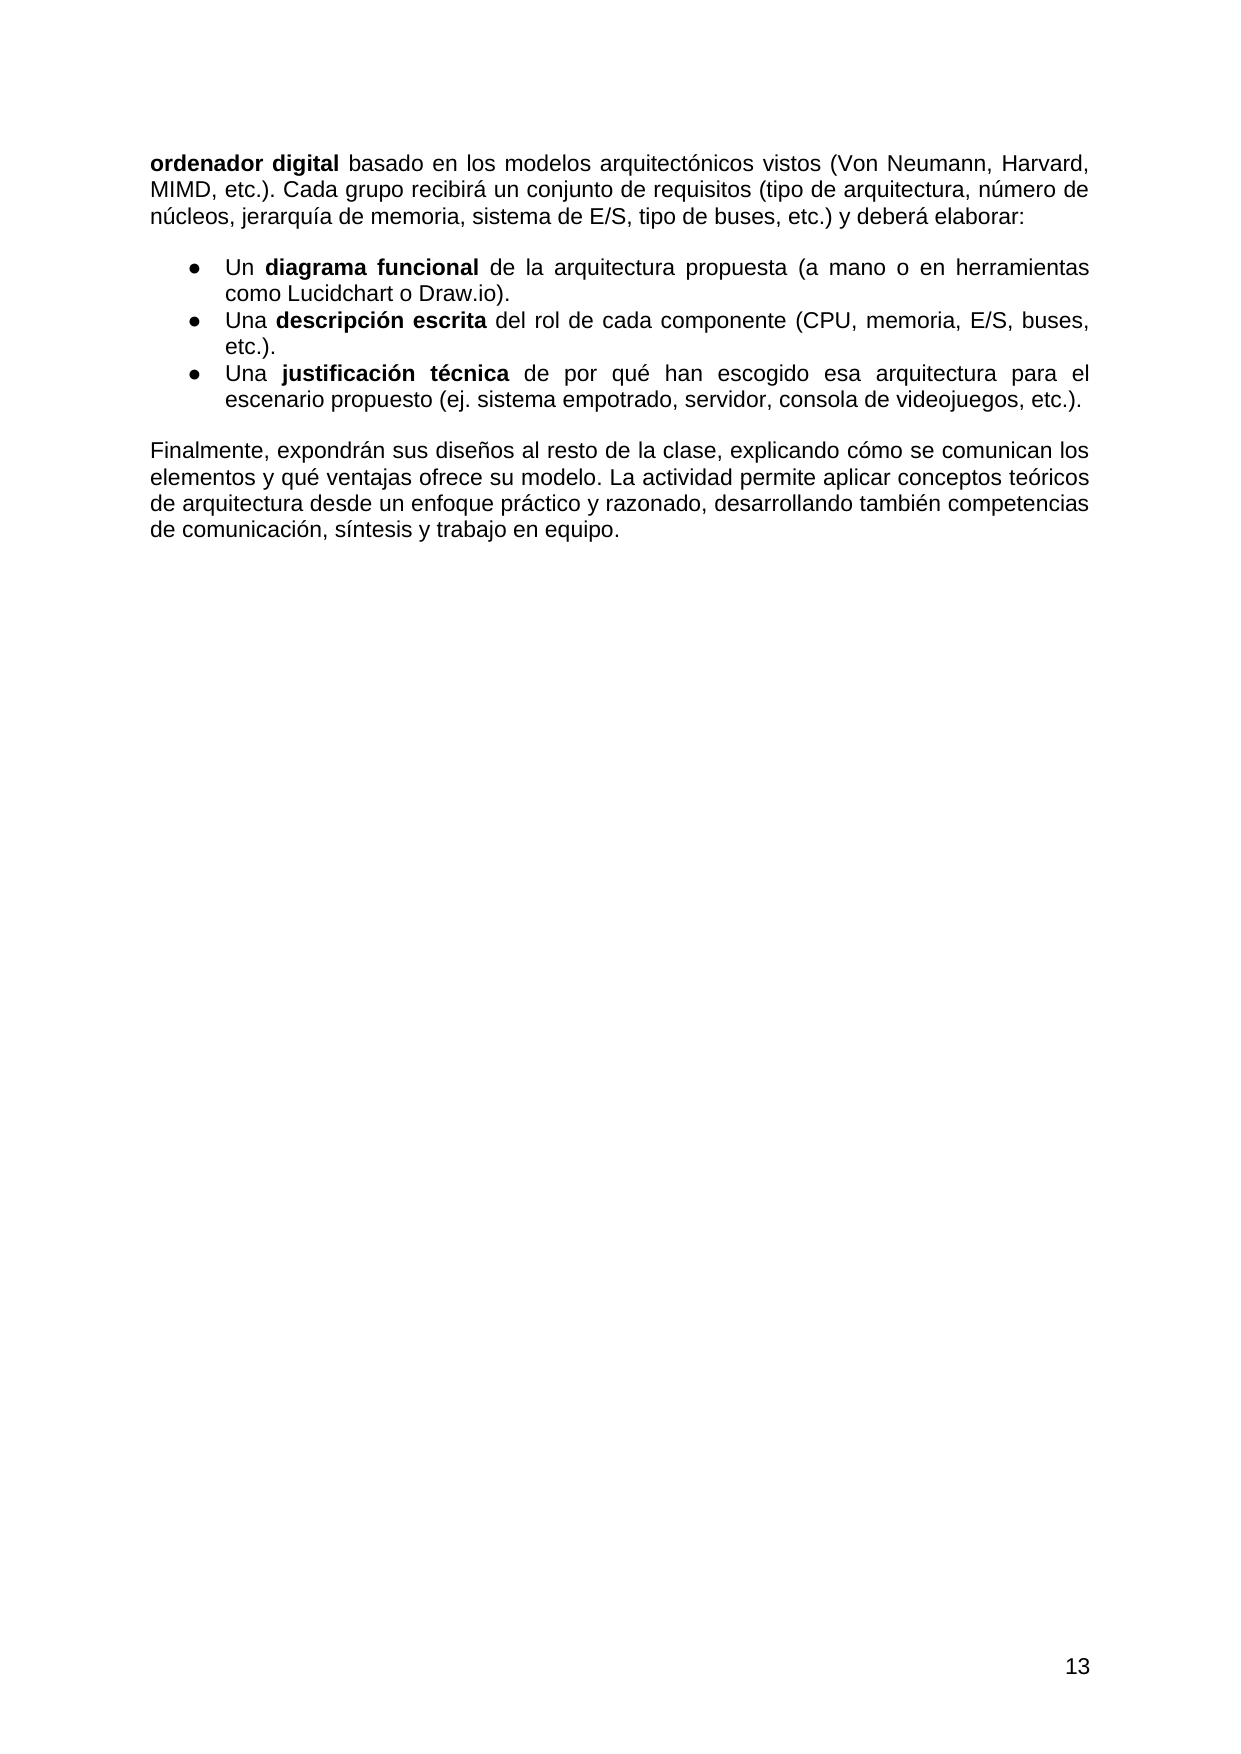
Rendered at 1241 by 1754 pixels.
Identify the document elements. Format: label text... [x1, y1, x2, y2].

list Una justificación técnica de por qué han escogido esa arquitectura para el escenario propuesto (ej. sistema empotrado, servidor, consola de videojuegos, etc.). [187, 359, 1090, 412]
list Un diagrama funcional de la arquitectura propuesta (a mano o en herramientas como Lucidchart o Draw.io). [187, 254, 1090, 307]
list Una descripción escrita del rol de cada componente (CPU, memoria, E/S, buses, etc.). [187, 307, 1090, 359]
text Finalmente, expondrán sus diseños al resto de la clase, explicando cómo se comunican los elementos y qué ventajas ofrece su modelo. La actividad permite aplicar conceptos teóricos de arquitectura desde un enfoque práctico y razonado, desarrollando también competencias de comunicación, síntesis y trabajo en equipo. [150, 437, 1090, 543]
text ordenador digital basado en los modelos arquitectónicos vistos (Von Neumann, Harvard, MIMD, etc.). Cada grupo recibirá un conjunto de requisitos (tipo de arquitectura, número de núcleos, jerarquía de memoria, sistema de E/S, tipo de buses, etc.) y deberá elaborar: [150, 150, 1090, 229]
